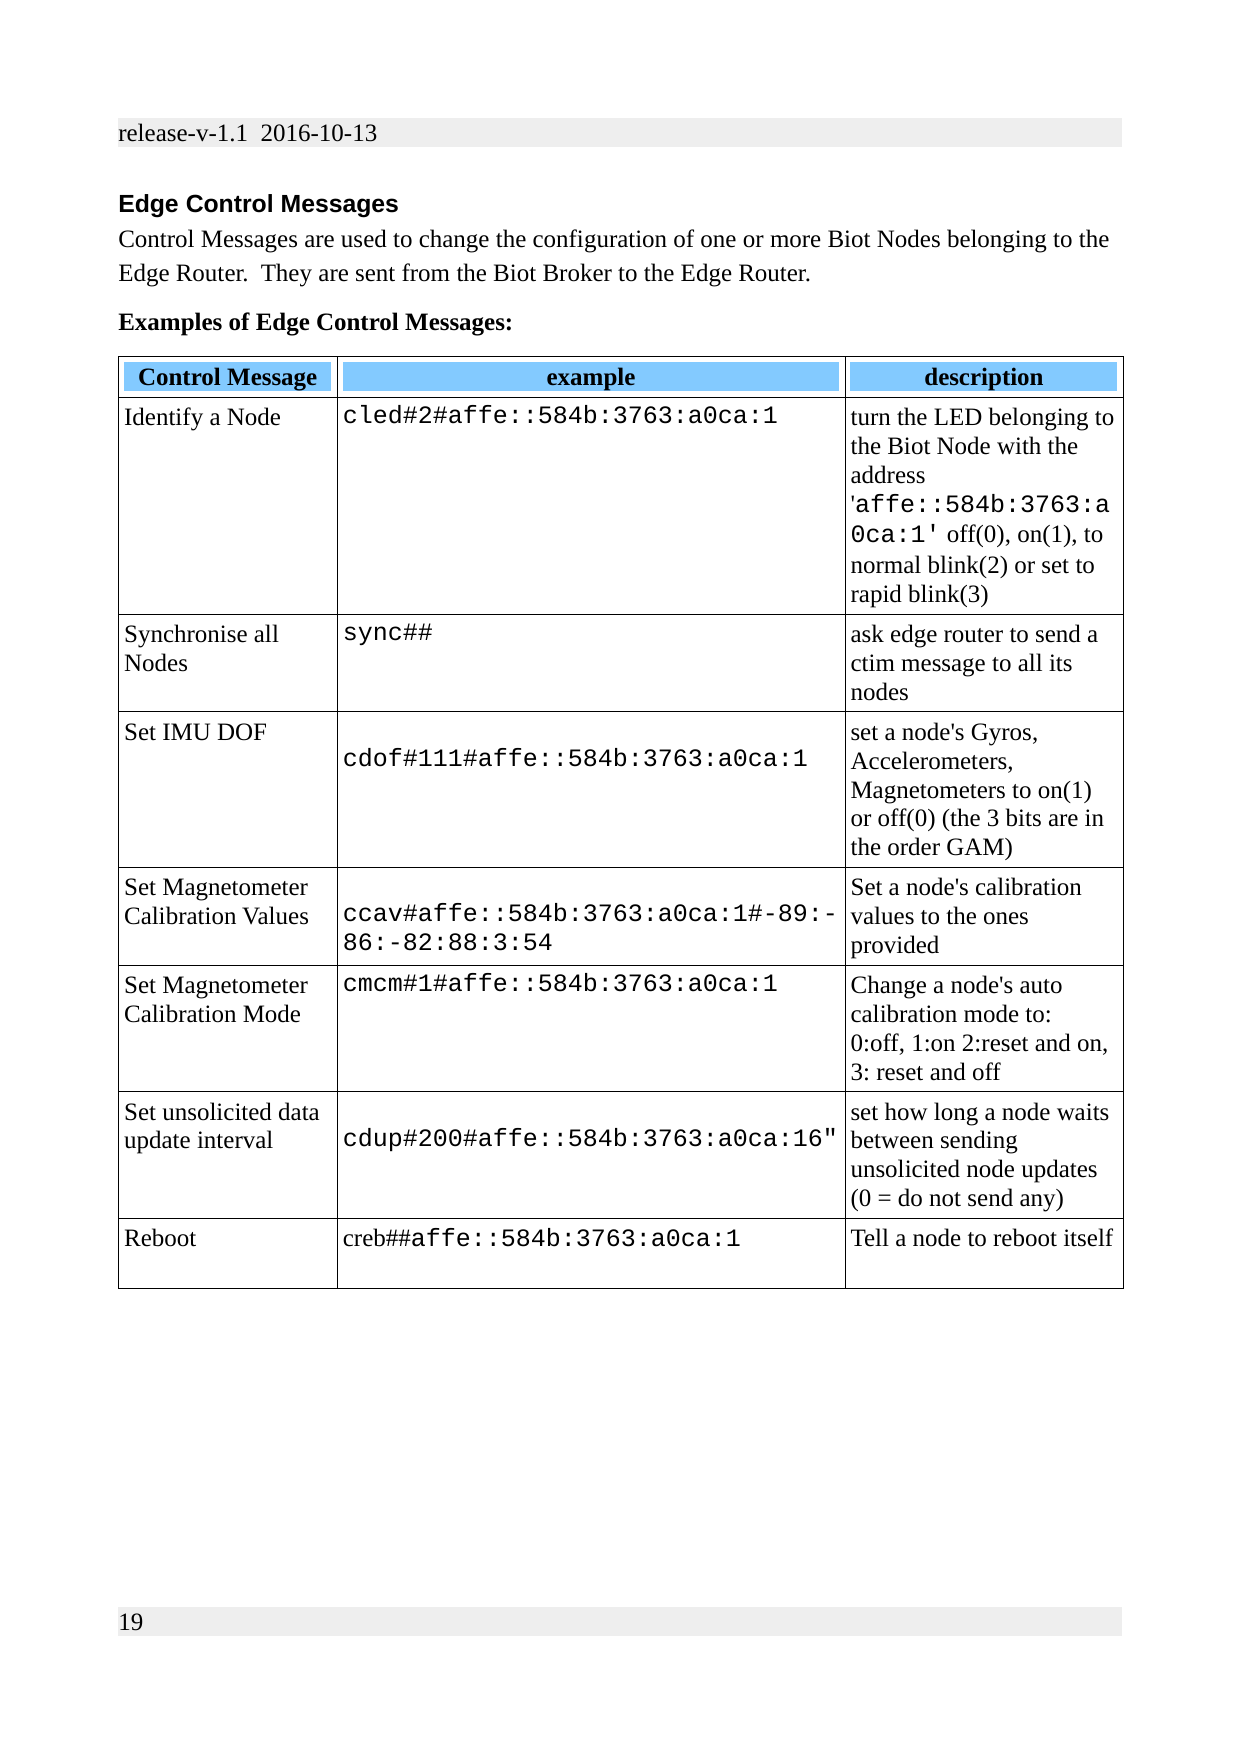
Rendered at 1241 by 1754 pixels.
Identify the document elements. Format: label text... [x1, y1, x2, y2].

table_cell set how long a node waits between sending unsolicited node updates (0 = do not send any) [846, 1092, 1123, 1218]
table_cell Change a node's auto calibration mode to: 0:off, 1:on 2:reset and on, 3: reset and off [846, 966, 1123, 1091]
text Control Messages are used to change the configuration of one or more Biot Nodes belonging to the Edge Router. They are sent from the Biot Broker to the Edge Router. [118, 224, 1122, 287]
table_cell cmcm#1#affe::584b:3763:a0ca:1 [338, 966, 845, 1091]
table_cell Set Magnetometer Calibration Mode [119, 966, 337, 1091]
table_cell cled#2#affe::584b:3763:a0ca:1 [338, 398, 845, 613]
table_cell ccav#affe::584b:3763:a0ca:1#-89:-86:-82:88:3:54 [338, 868, 845, 964]
table_cell Set a node's calibration values to the ones provided [846, 868, 1123, 964]
table_cell Synchronise all Nodes [119, 615, 337, 711]
table_cell Reboot [119, 1219, 337, 1288]
table_cell creb##affe::584b:3763:a0ca:1 [338, 1219, 845, 1288]
table_cell cdof#111#affe::584b:3763:a0ca:1 [338, 712, 845, 867]
text Examples of Edge Control Messages: [118, 307, 1122, 336]
table_cell Set unsolicited data update interval [119, 1092, 337, 1218]
subtitle Edge Control Messages [118, 189, 1122, 217]
table_header example [338, 357, 845, 397]
table_cell turn the LED belonging to the Biot Node with the address 'affe::584b:3763:a0ca:1' off(0), on(1), to normal blink(2) or set to rapid blink(3) [846, 398, 1123, 613]
table_cell Set IMU DOF [119, 712, 337, 867]
table_cell sync## [338, 615, 845, 711]
table_cell Identify a Node [119, 398, 337, 613]
table_header description [846, 357, 1123, 397]
table_cell cdup#200#affe::584b:3763:a0ca:16" [338, 1092, 845, 1218]
table_cell ask edge router to send a ctim message to all its nodes [846, 615, 1123, 711]
table_header Control Message [119, 357, 337, 397]
table_cell Tell a node to reboot itself [846, 1219, 1123, 1288]
table_cell set a node's Gyros, Accelerometers, Magnetometers to on(1) or off(0) (the 3 bits are in the order GAM) [846, 712, 1123, 867]
table_cell Set Magnetometer Calibration Values [119, 868, 337, 964]
